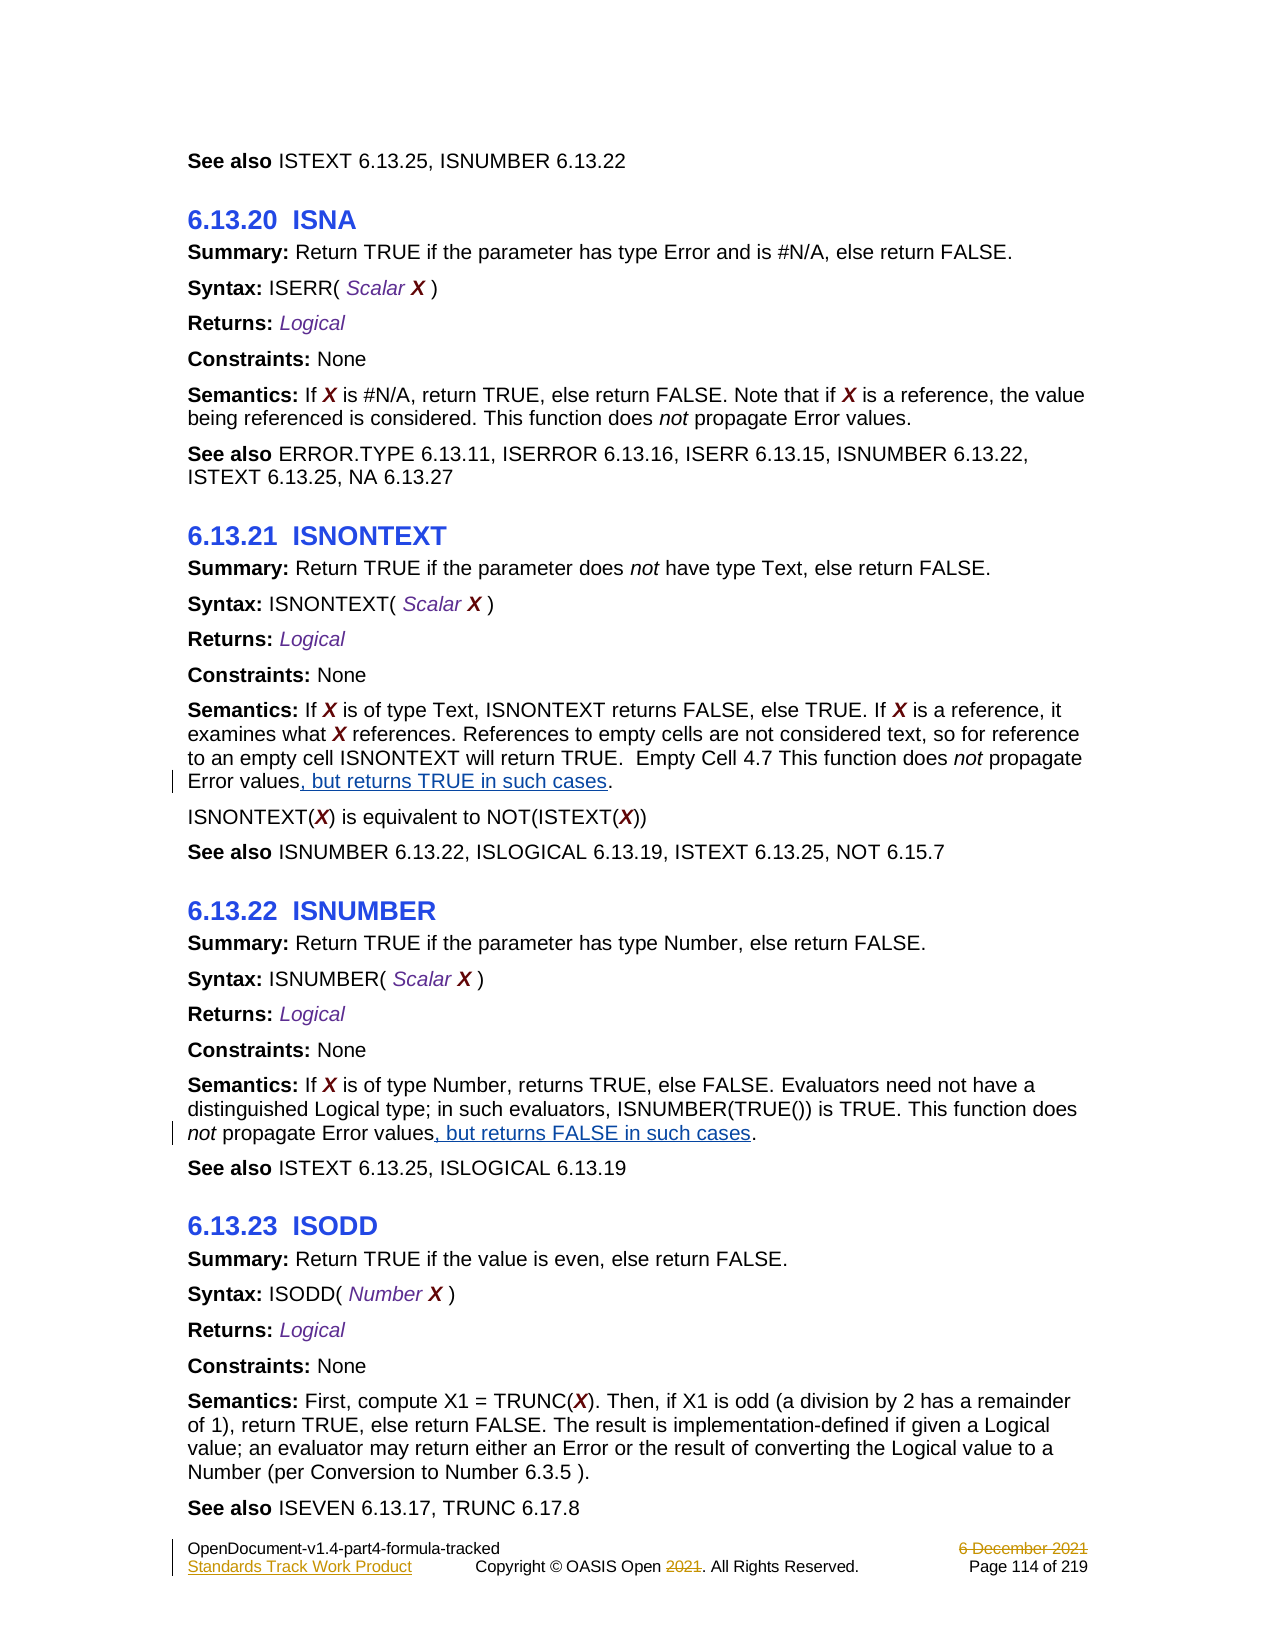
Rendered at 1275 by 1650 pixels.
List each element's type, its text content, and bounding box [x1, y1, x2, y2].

text ISNONTEXT(X) is equivalent to NOT(ISTEXT(X)) [187, 805, 1088, 829]
text See also ERROR.TYPE 6.13.11, ISERROR 6.13.16, ISERR 6.13.15, ISNUMBER 6.13.22, ISTEXT 6.13.25, NA 6.13.27 [187, 442, 1088, 489]
text Summary: Return TRUE if the value is even, else return FALSE. [187, 1247, 1088, 1271]
text Constraints: None [187, 347, 1088, 371]
text Constraints: None [187, 663, 1088, 687]
text See also ISEVEN 6.13.17, TRUNC 6.17.8 [187, 1496, 1088, 1519]
text Syntax: ISODD( Number X ) [187, 1283, 1088, 1306]
text Returns: Logical [187, 1318, 1088, 1342]
text See also ISNUMBER 6.13.22, ISLOGICAL 6.13.19, ISTEXT 6.13.25, NOT 6.15.7 [187, 841, 1088, 864]
text Summary: Return TRUE if the parameter has type Number, else return FALSE. [187, 931, 1088, 955]
text See also ISTEXT 6.13.25, ISNUMBER 6.13.22 [187, 150, 1088, 173]
subtitle ISNA [187, 204, 1088, 234]
subtitle ISNUMBER [187, 895, 1088, 925]
text Semantics: First, compute X1 = TRUNC(X). Then, if X1 is odd (a division by 2 has a remainder of 1), return TRUE, else return FALSE. The result is implementation-defined if given a Logical value; an evaluator may return either an Error or the result of converting the Logical value to a Number (per Conversion to Number 6.3.5 ). [187, 1390, 1088, 1484]
text Semantics: If X is of type Number, returns TRUE, else FALSE. Evaluators need not have a distinguished Logical type; in such evaluators, ISNUMBER(TRUE()) is TRUE. This function does not propagate Error values, but returns FALSE in such cases. [187, 1074, 1088, 1144]
text See also ISTEXT 6.13.25, ISLOGICAL 6.13.19 [187, 1157, 1088, 1180]
text Syntax: ISNUMBER( Scalar X ) [187, 967, 1088, 991]
text Semantics: If X is of type Text, ISNONTEXT returns FALSE, else TRUE. If X is a reference, it examines what X references. References to empty cells are not considered text, so for reference to an empty cell ISNONTEXT will return TRUE. Empty Cell 4.7 This function does not propagate Error values, but returns TRUE in such cases. [187, 699, 1088, 793]
text Constraints: None [187, 1354, 1088, 1378]
subtitle ISNONTEXT [187, 520, 1088, 550]
text Syntax: ISERR( Scalar X ) [187, 276, 1088, 300]
text Returns: Logical [187, 628, 1088, 651]
text Summary: Return TRUE if the parameter does not have type Text, else return FALSE. [187, 556, 1088, 580]
text Semantics: If X is #N/A, return TRUE, else return FALSE. Note that if X is a reference, the value being referenced is considered. This function does not propagate Error values. [187, 383, 1088, 430]
text Returns: Logical [187, 1003, 1088, 1026]
text Constraints: None [187, 1038, 1088, 1062]
text Summary: Return TRUE if the parameter has type Error and is #N/A, else return FALSE. [187, 241, 1088, 264]
text Returns: Logical [187, 312, 1088, 335]
text Syntax: ISNONTEXT( Scalar X ) [187, 592, 1088, 616]
subtitle ISODD [187, 1211, 1088, 1241]
